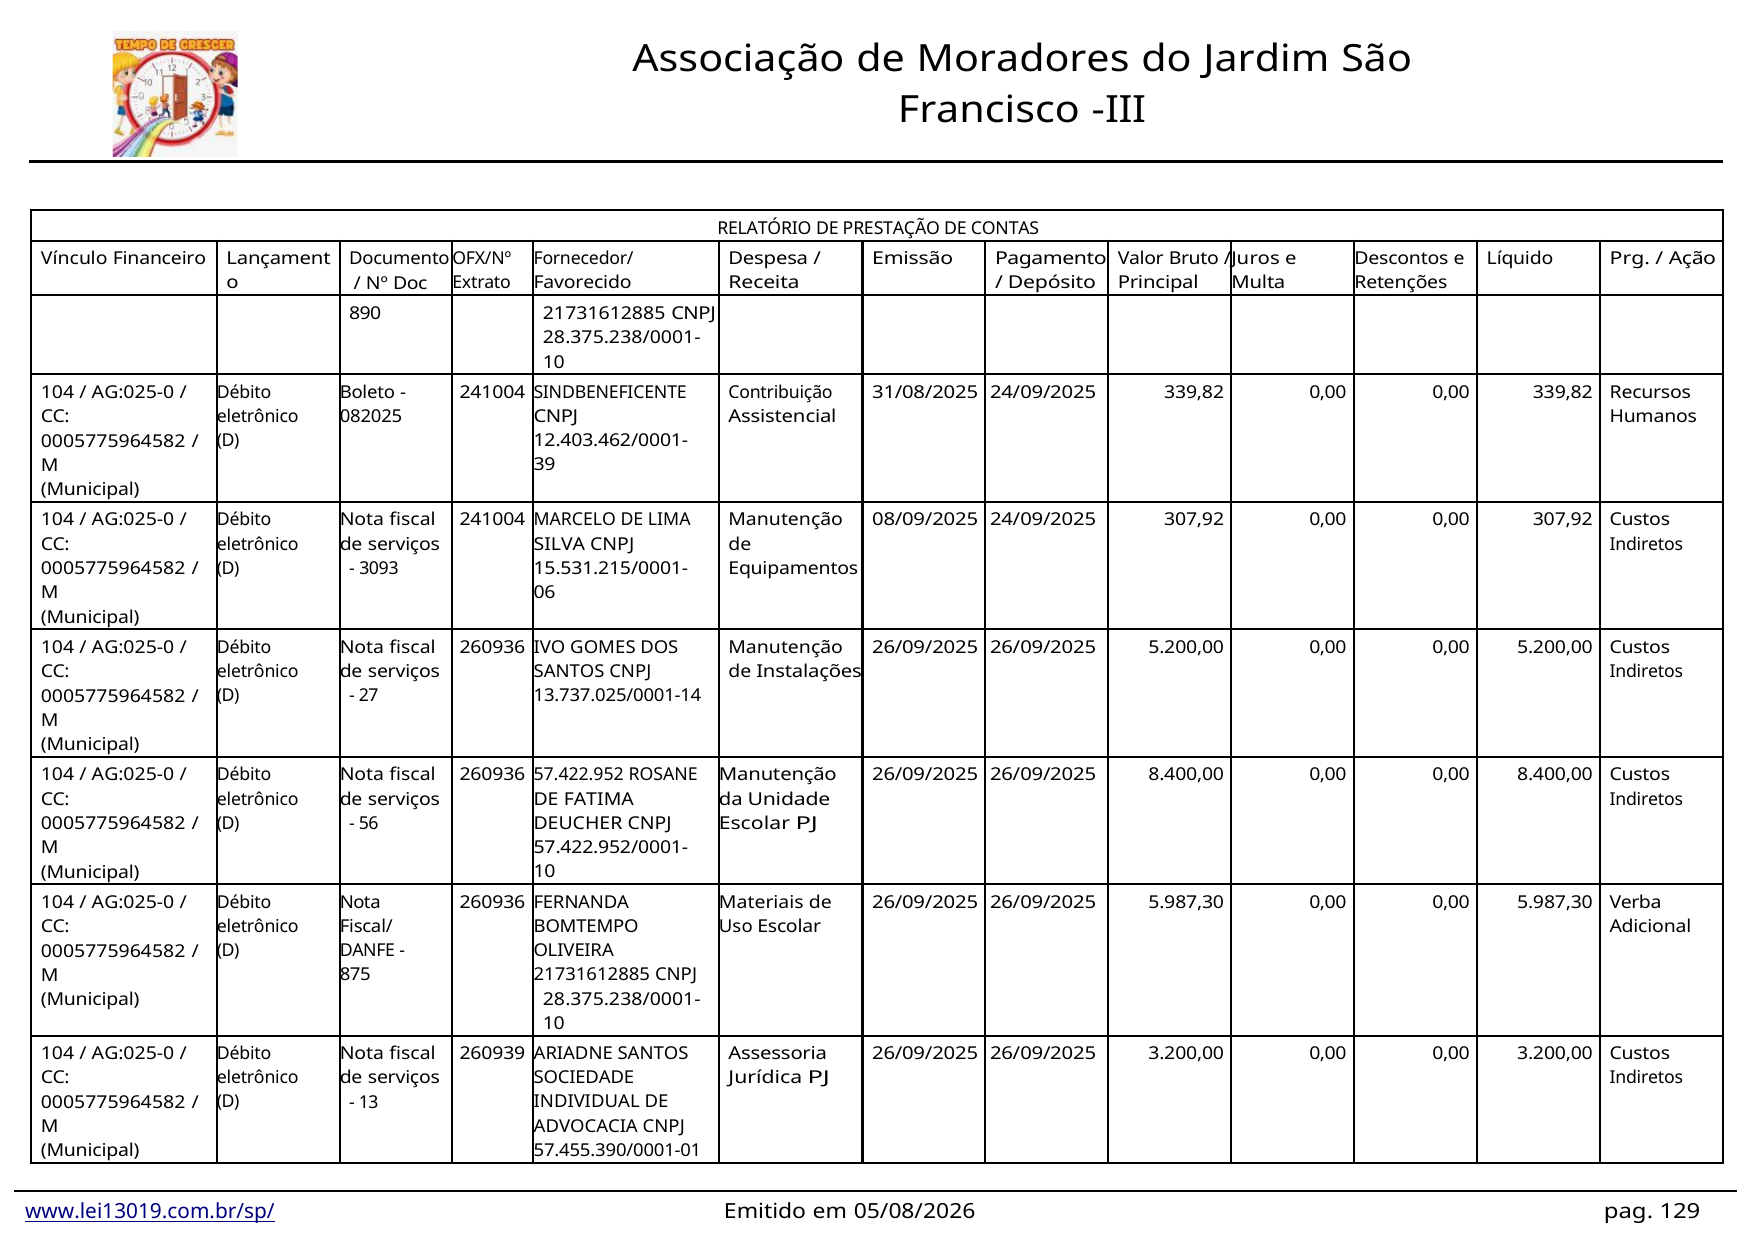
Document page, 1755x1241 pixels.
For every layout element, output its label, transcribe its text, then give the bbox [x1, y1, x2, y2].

table_cell [864, 296, 984, 373]
table_cell [720, 296, 861, 373]
table_cell Fornecedor/ Favorecido [534, 242, 718, 294]
table_cell Emissão [864, 242, 984, 294]
table_cell 0,00 [1232, 1037, 1353, 1162]
table_cell Prg. / Ação [1601, 242, 1722, 294]
table_cell ARIADNE SANTOS SOCIEDADE INDIVIDUAL DE ADVOCACIA CNPJ 57.455.390/0001-01 [534, 1037, 718, 1162]
table_cell Documento / Nº Doc [341, 242, 451, 294]
table_cell 3.200,00 [1478, 1037, 1599, 1162]
table_header RELATÓRIO DE PRESTAÇÃO DE CONTAS [32, 211, 1722, 239]
table_cell Recursos Humanos [1601, 375, 1722, 501]
table_cell [1109, 296, 1230, 373]
table_cell MARCELO DE LIMA SILVA CNPJ 15.531.215/0001-06 [534, 503, 718, 628]
table_cell Manutenção de Instalações [720, 630, 861, 756]
table_cell 104 / AG:025-0 / CC: 0005775964582 / M (Municipal) [32, 630, 216, 756]
table_cell Débito eletrônico (D) [218, 630, 339, 756]
table_cell 26/09/2025 [986, 630, 1107, 756]
table_cell Contribuição Assistencial [720, 375, 861, 501]
table_cell 0,00 [1355, 758, 1476, 883]
table_cell IVO GOMES DOS SANTOS CNPJ 13.737.025/0001-14 [534, 630, 718, 756]
table_cell 260936 [453, 758, 532, 883]
table_cell 3.200,00 [1109, 1037, 1230, 1162]
table_cell Valor Bruto / Principal [1109, 242, 1230, 294]
table_cell Verba Adicional [1601, 885, 1722, 1034]
table_cell 0,00 [1232, 503, 1353, 628]
table_cell Nota Fiscal/ DANFE - 875 [341, 885, 451, 1034]
table_cell Custos Indiretos [1601, 630, 1722, 756]
table_cell 24/09/2025 [986, 375, 1107, 501]
table_cell Manutenção da Unidade Escolar PJ [720, 758, 861, 883]
table_cell Boleto - 082025 [341, 375, 451, 501]
table_cell 31/08/2025 [864, 375, 984, 501]
table_cell 08/09/2025 [864, 503, 984, 628]
table_cell [1601, 296, 1722, 373]
table_cell 307,92 [1478, 503, 1599, 628]
table_cell Nota fiscal de serviços - 27 [341, 630, 451, 756]
table_cell 26/09/2025 [864, 885, 984, 1034]
table_cell 241004 [453, 503, 532, 628]
table_cell Líquido [1478, 242, 1599, 294]
table_cell Nota fiscal de serviços - 56 [341, 758, 451, 883]
table_cell [218, 296, 339, 373]
table_cell OFX/Nº Extrato [453, 242, 532, 294]
table_cell 0,00 [1355, 503, 1476, 628]
table_cell 104 / AG:025-0 / CC: 0005775964582 / M (Municipal) [32, 758, 216, 883]
table_cell 0,00 [1232, 758, 1353, 883]
table_cell Lançamento [218, 242, 339, 294]
table_cell Descontos e Retenções [1355, 242, 1476, 294]
table_cell 26/09/2025 [986, 758, 1107, 883]
table_cell Juros e Multa [1232, 242, 1353, 294]
table_cell 26/09/2025 [986, 1037, 1107, 1162]
table_cell [453, 296, 532, 373]
table_cell 5.987,30 [1478, 885, 1599, 1034]
table_cell 0,00 [1355, 1037, 1476, 1162]
table_cell Pagamento / Depósito [986, 242, 1107, 294]
table_cell [1355, 296, 1476, 373]
table_cell [986, 296, 1107, 373]
table_cell 0,00 [1232, 885, 1353, 1034]
table_cell Custos Indiretos [1601, 758, 1722, 883]
table_cell Débito eletrônico (D) [218, 758, 339, 883]
table_cell 339,82 [1478, 375, 1599, 501]
table_cell 0,00 [1232, 375, 1353, 501]
table_cell 307,92 [1109, 503, 1230, 628]
table_cell 0,00 [1232, 630, 1353, 756]
table_cell Nota fiscal de serviços - 3093 [341, 503, 451, 628]
table_cell 5.200,00 [1109, 630, 1230, 756]
table_cell Nota fiscal de serviços - 13 [341, 1037, 451, 1162]
table_cell 104 / AG:025-0 / CC: 0005775964582 / M (Municipal) [32, 885, 216, 1034]
table_cell [1478, 296, 1599, 373]
table_cell Débito eletrônico (D) [218, 885, 339, 1034]
table_cell Débito eletrônico (D) [218, 375, 339, 501]
table_cell Manutenção de Equipamentos [720, 503, 861, 628]
table_cell 26/09/2025 [986, 885, 1107, 1034]
table_cell 8.400,00 [1478, 758, 1599, 883]
table_cell 21731612885 CNPJ 28.375.238/0001-10 [534, 296, 718, 373]
table_cell Assessoria Jurídica PJ [720, 1037, 861, 1162]
table_cell 5.200,00 [1478, 630, 1599, 756]
table_cell 241004 [453, 375, 532, 501]
table_cell [1232, 296, 1353, 373]
table_cell Custos Indiretos [1601, 503, 1722, 628]
table_cell 8.400,00 [1109, 758, 1230, 883]
table_cell 26/09/2025 [864, 1037, 984, 1162]
table_cell 339,82 [1109, 375, 1230, 501]
table_cell 57.422.952 ROSANE DE FATIMA DEUCHER CNPJ 57.422.952/0001-10 [534, 758, 718, 883]
table_cell 260936 [453, 885, 532, 1034]
table_cell [32, 296, 216, 373]
table_cell Vínculo Financeiro [32, 242, 216, 294]
table_cell 104 / AG:025-0 / CC: 0005775964582 / M (Municipal) [32, 503, 216, 628]
table_cell 26/09/2025 [864, 630, 984, 756]
table_cell 24/09/2025 [986, 503, 1107, 628]
table_cell Despesa / Receita [720, 242, 861, 294]
table_cell 0,00 [1355, 630, 1476, 756]
table_cell 260936 [453, 630, 532, 756]
table_cell FERNANDA BOMTEMPO OLIVEIRA 21731612885 CNPJ 28.375.238/0001-10 [534, 885, 718, 1034]
table_cell Materiais de Uso Escolar [720, 885, 861, 1034]
table_cell Débito eletrônico (D) [218, 503, 339, 628]
table_cell 104 / AG:025-0 / CC: 0005775964582 / M (Municipal) [32, 1037, 216, 1162]
table_cell Débito eletrônico (D) [218, 1037, 339, 1162]
table_cell 0,00 [1355, 375, 1476, 501]
table_cell 0,00 [1355, 885, 1476, 1034]
table_cell 890 [341, 296, 451, 373]
table_cell 260939 [453, 1037, 532, 1162]
table_cell 5.987,30 [1109, 885, 1230, 1034]
table_cell Custos Indiretos [1601, 1037, 1722, 1162]
table_cell 26/09/2025 [864, 758, 984, 883]
table_cell 104 / AG:025-0 / CC: 0005775964582 / M (Municipal) [32, 375, 216, 501]
table_cell SINDBENEFICENTE CNPJ 12.403.462/0001-39 [534, 375, 718, 501]
